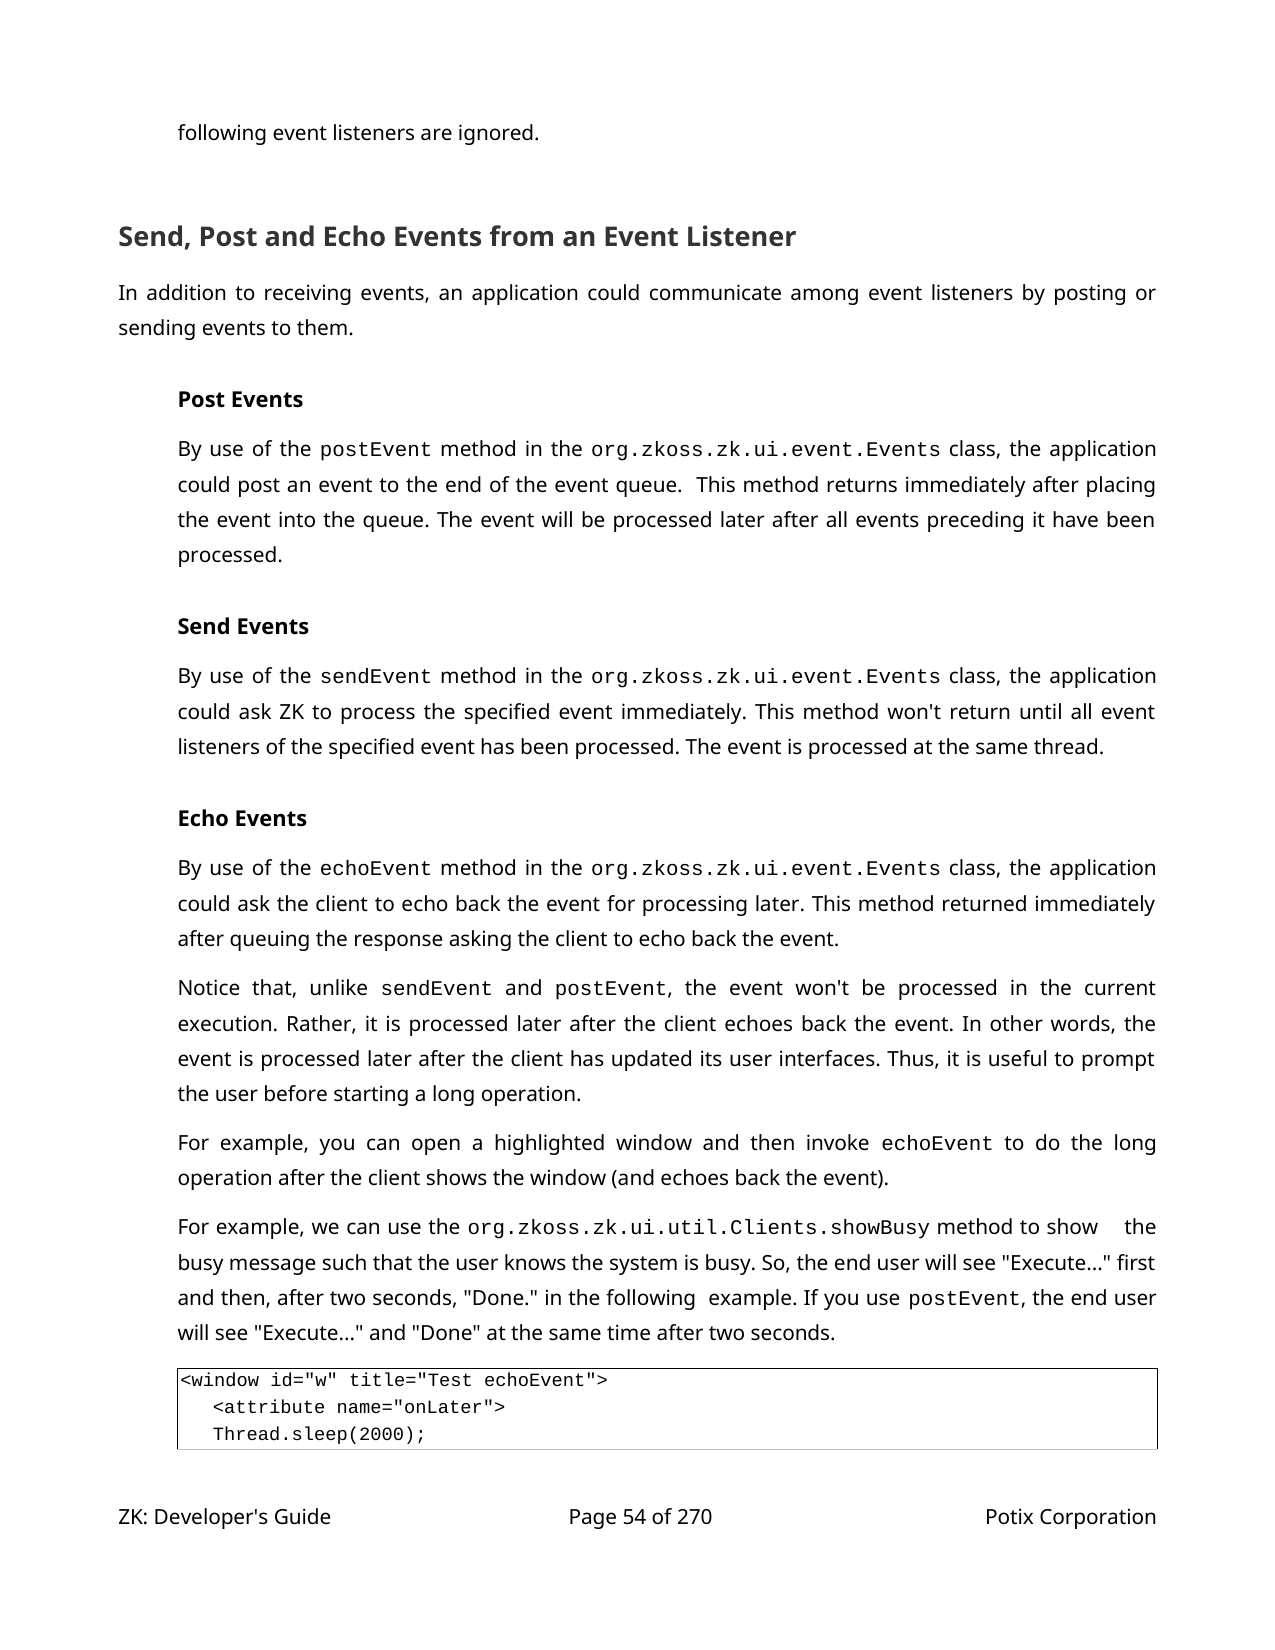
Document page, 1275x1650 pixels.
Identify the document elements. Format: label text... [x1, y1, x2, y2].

subtitle Send Events [177, 611, 1157, 641]
text For example, we can use the org.zkoss.zk.ui.util.Clients.showBusy method to show the busy message such that the user knows the system is busy. So, the end user will see "Execute..." first and then, after two seconds, "Done." in the following example. If you use postEvent, the end user will see "Execute..." and "Done" at the same time after two seconds. [177, 1212, 1157, 1347]
text By use of the echoEvent method in the org.zkoss.zk.ui.event.Events class, the application could ask the client to echo back the event for processing later. This method returned immediately after queuing the response asking the client to echo back the event. [177, 853, 1157, 952]
text <attribute name="onLater"> [178, 1394, 1157, 1419]
subtitle Echo Events [177, 803, 1157, 833]
text In addition to receiving events, an application could communicate among event listeners by posting or sending events to them. [118, 278, 1157, 341]
text <window id="w" title="Test echoEvent"> [178, 1369, 1157, 1392]
subtitle Send, Post and Echo Events from an Event Listener [118, 217, 1157, 254]
subtitle Post Events [177, 383, 1157, 413]
text By use of the postEvent method in the org.zkoss.zk.ui.event.Events class, the application could post an event to the end of the event queue. This method returns immediately after placing the event into the queue. The event will be processed later after all events preceding it have been processed. [177, 434, 1157, 568]
text following event listeners are ignored. [177, 118, 1157, 146]
text Thread.sleep(2000); [178, 1422, 1157, 1449]
text By use of the sendEvent method in the org.zkoss.zk.ui.event.Events class, the application could ask ZK to process the specified event immediately. This method won't return until all event listeners of the specified event has been processed. The event is processed at the same thread. [177, 661, 1157, 760]
text Notice that, unlike sendEvent and postEvent, the event won't be processed in the current execution. Rather, it is processed later after the client echoes back the event. In other words, the event is processed later after the client has updated its user interfaces. Thus, it is useful to prompt the user before starting a long operation. [177, 973, 1157, 1107]
text For example, you can open a highlighted window and then invoke echoEvent to do the long operation after the client shows the window (and echoes back the event). [177, 1128, 1157, 1192]
